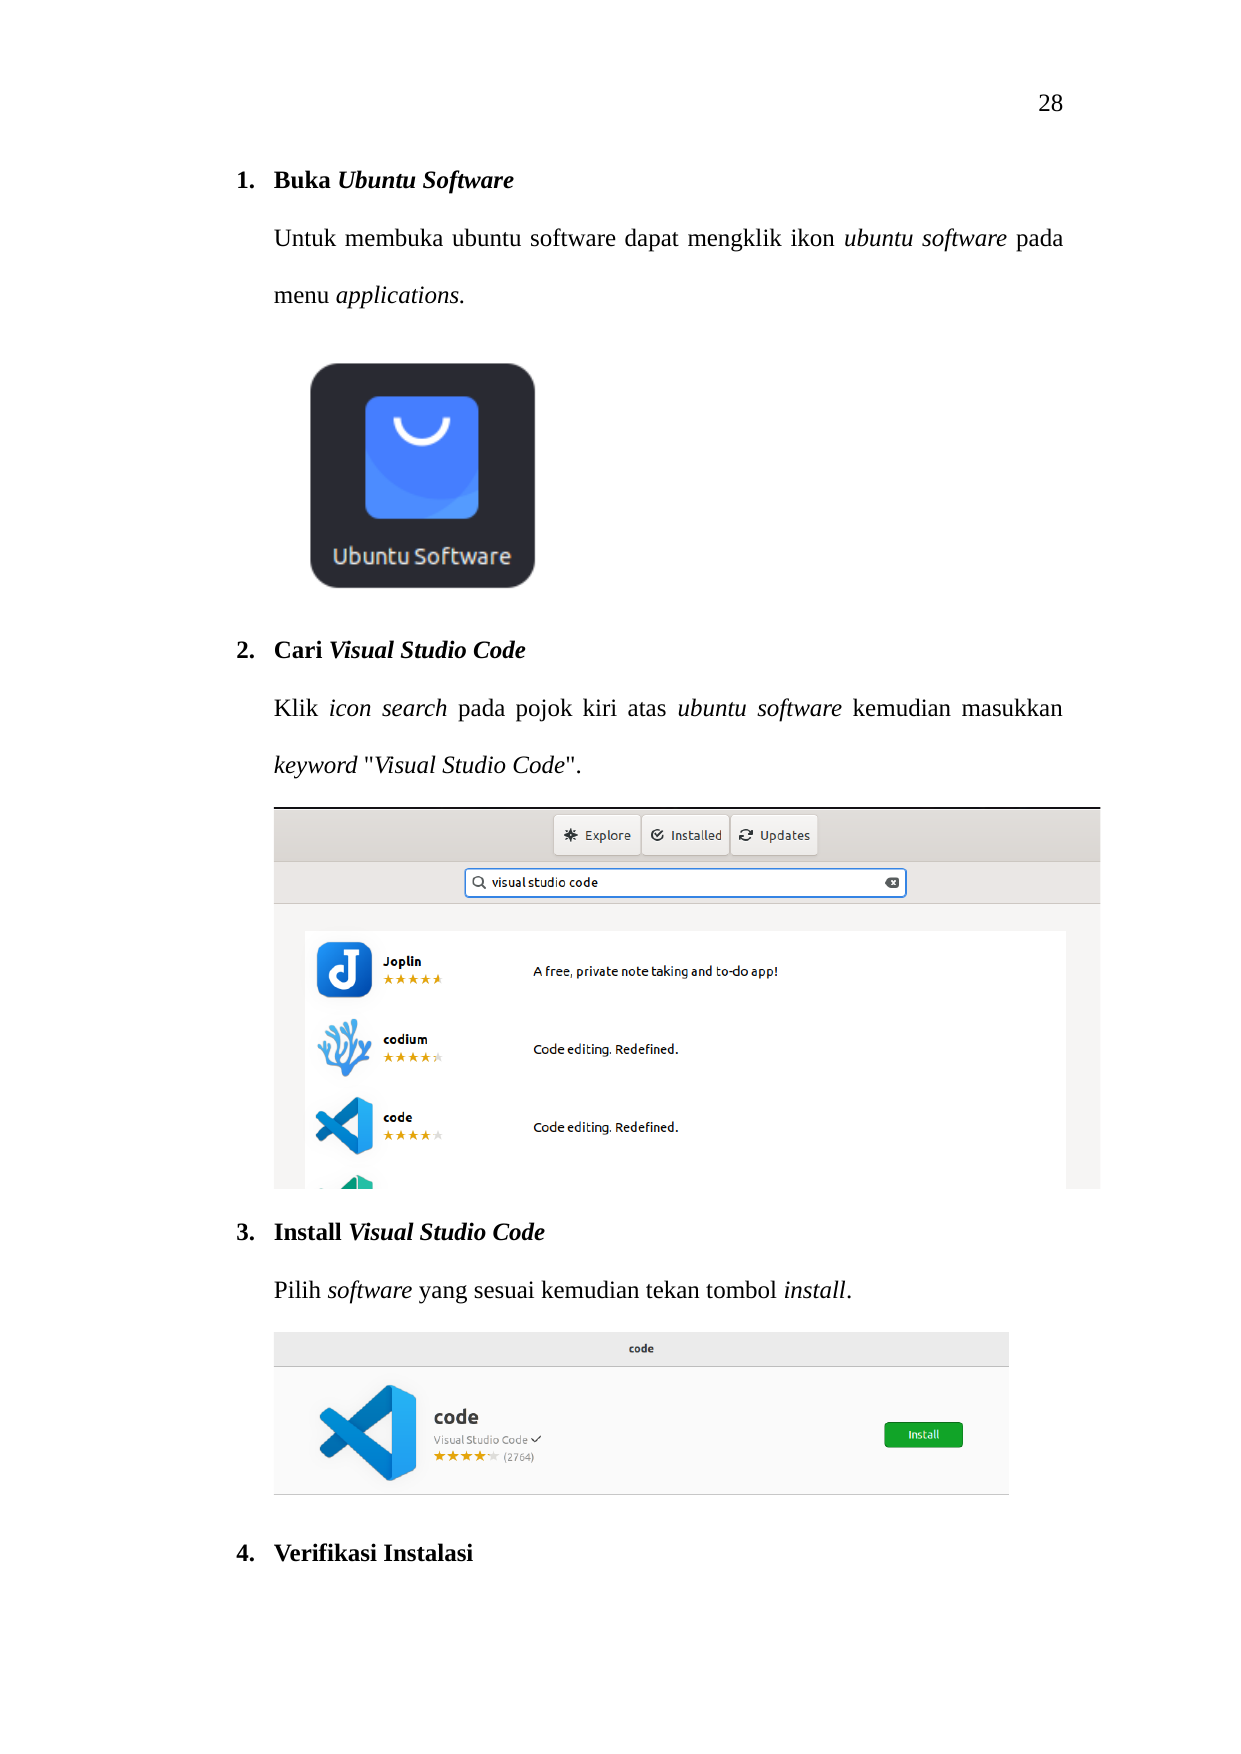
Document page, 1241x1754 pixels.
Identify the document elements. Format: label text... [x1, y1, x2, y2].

list Install Visual Studio Code [236, 1217, 1063, 1246]
list Pilih software yang sesuai kemudian tekan tombol install. [236, 1275, 1063, 1303]
list Verifikasi Instalasi [236, 1538, 1063, 1567]
list Untuk membuka ubuntu software dapat mengklik ikon ubuntu software pada menu applications. [236, 223, 1063, 309]
list Cari Visual Studio Code [236, 635, 1063, 664]
picture [273, 337, 576, 607]
picture [273, 1332, 1009, 1346]
list Buka Ubuntu Software [236, 165, 1063, 194]
picture [273, 807, 1101, 1189]
list Klik icon search pada pojok kiri atas ubuntu software kemudian masukkan keyword "Visual Studio Code". [236, 693, 1063, 779]
